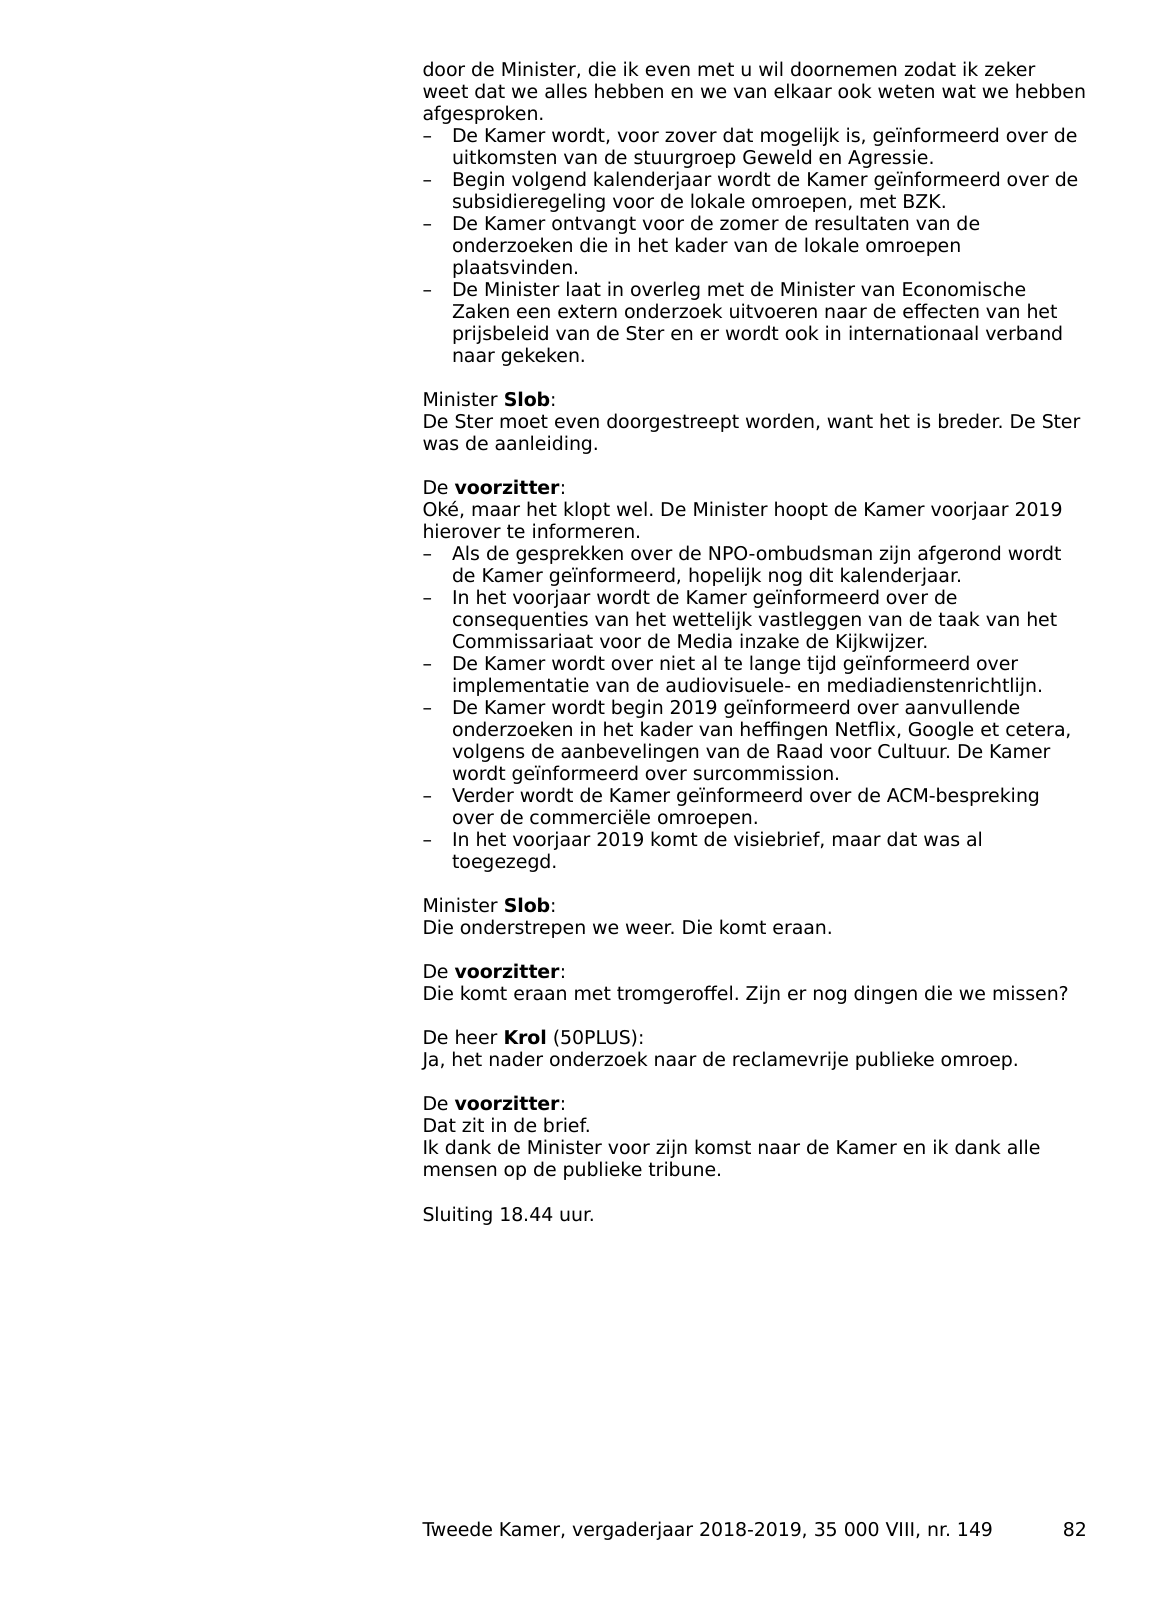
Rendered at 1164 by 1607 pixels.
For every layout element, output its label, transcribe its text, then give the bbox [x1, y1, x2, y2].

text – In het voorjaar wordt de Kamer geïnformeerd over de consequenties van het wettelijk vastleggen van de taak van het Commissariaat voor de Media inzake de Kijkwijzer. [422, 587, 1087, 653]
text – Verder wordt de Kamer geïnformeerd over de ACM-bespreking over de commerciële omroepen. [422, 785, 1087, 829]
text – In het voorjaar 2019 komt de visiebrief, maar dat was al toegezegd. [422, 829, 1087, 873]
text – De Kamer wordt begin 2019 geïnformeerd over aanvullende onderzoeken in het kader van heffingen Netflix, Google et cetera, volgens de aanbevelingen van de Raad voor Cultuur. De Kamer wordt geïnformeerd over surcommission. [422, 697, 1087, 785]
text – De Kamer wordt over niet al te lange tijd geïnformeerd over implementatie van de audiovisuele- en mediadienstenrichtlijn. [422, 653, 1087, 697]
text Oké, maar het klopt wel. De Minister hoopt de Kamer voorjaar 2019 hierover te informeren. [422, 499, 1087, 543]
text De heer Krol (50PLUS): [422, 1027, 1087, 1049]
text – Begin volgend kalenderjaar wordt de Kamer geïnformeerd over de subsidieregeling voor de lokale omroepen, met BZK. [422, 169, 1087, 213]
text De voorzitter: [422, 1093, 1087, 1115]
text Minister Slob: [422, 895, 1087, 917]
text Die komt eraan met tromgeroffel. Zijn er nog dingen die we missen? [422, 983, 1087, 1005]
text De voorzitter: [422, 477, 1087, 499]
text De Ster moet even doorgestreept worden, want het is breder. De Ster was de aanleiding. [422, 411, 1087, 455]
text Ik dank de Minister voor zijn komst naar de Kamer en ik dank alle mensen op de publieke tribune. [422, 1137, 1087, 1181]
text Die onderstrepen we weer. Die komt eraan. [422, 917, 1087, 939]
text – De Kamer wordt, voor zover dat mogelijk is, geïnformeerd over de uitkomsten van de stuurgroep Geweld en Agressie. [422, 125, 1087, 169]
text Minister Slob: [422, 389, 1087, 411]
text Dat zit in de brief. [422, 1115, 1087, 1137]
text – De Kamer ontvangt voor de zomer de resultaten van de onderzoeken die in het kader van de lokale omroepen plaatsvinden. [422, 213, 1087, 279]
text – Als de gesprekken over de NPO-ombudsman zijn afgerond wordt de Kamer geïnformeerd, hopelijk nog dit kalenderjaar. [422, 543, 1087, 587]
text – De Minister laat in overleg met de Minister van Economische Zaken een extern onderzoek uitvoeren naar de effecten van het prijsbeleid van de Ster en er wordt ook in internationaal verband naar gekeken. [422, 279, 1087, 367]
text door de Minister, die ik even met u wil doornemen zodat ik zeker weet dat we alles hebben en we van elkaar ook weten wat we hebben afgesproken. [422, 59, 1087, 125]
text Ja, het nader onderzoek naar de reclamevrije publieke omroep. [422, 1049, 1087, 1071]
text De voorzitter: [422, 961, 1087, 983]
text Sluiting 18.44 uur. [422, 1203, 1087, 1225]
